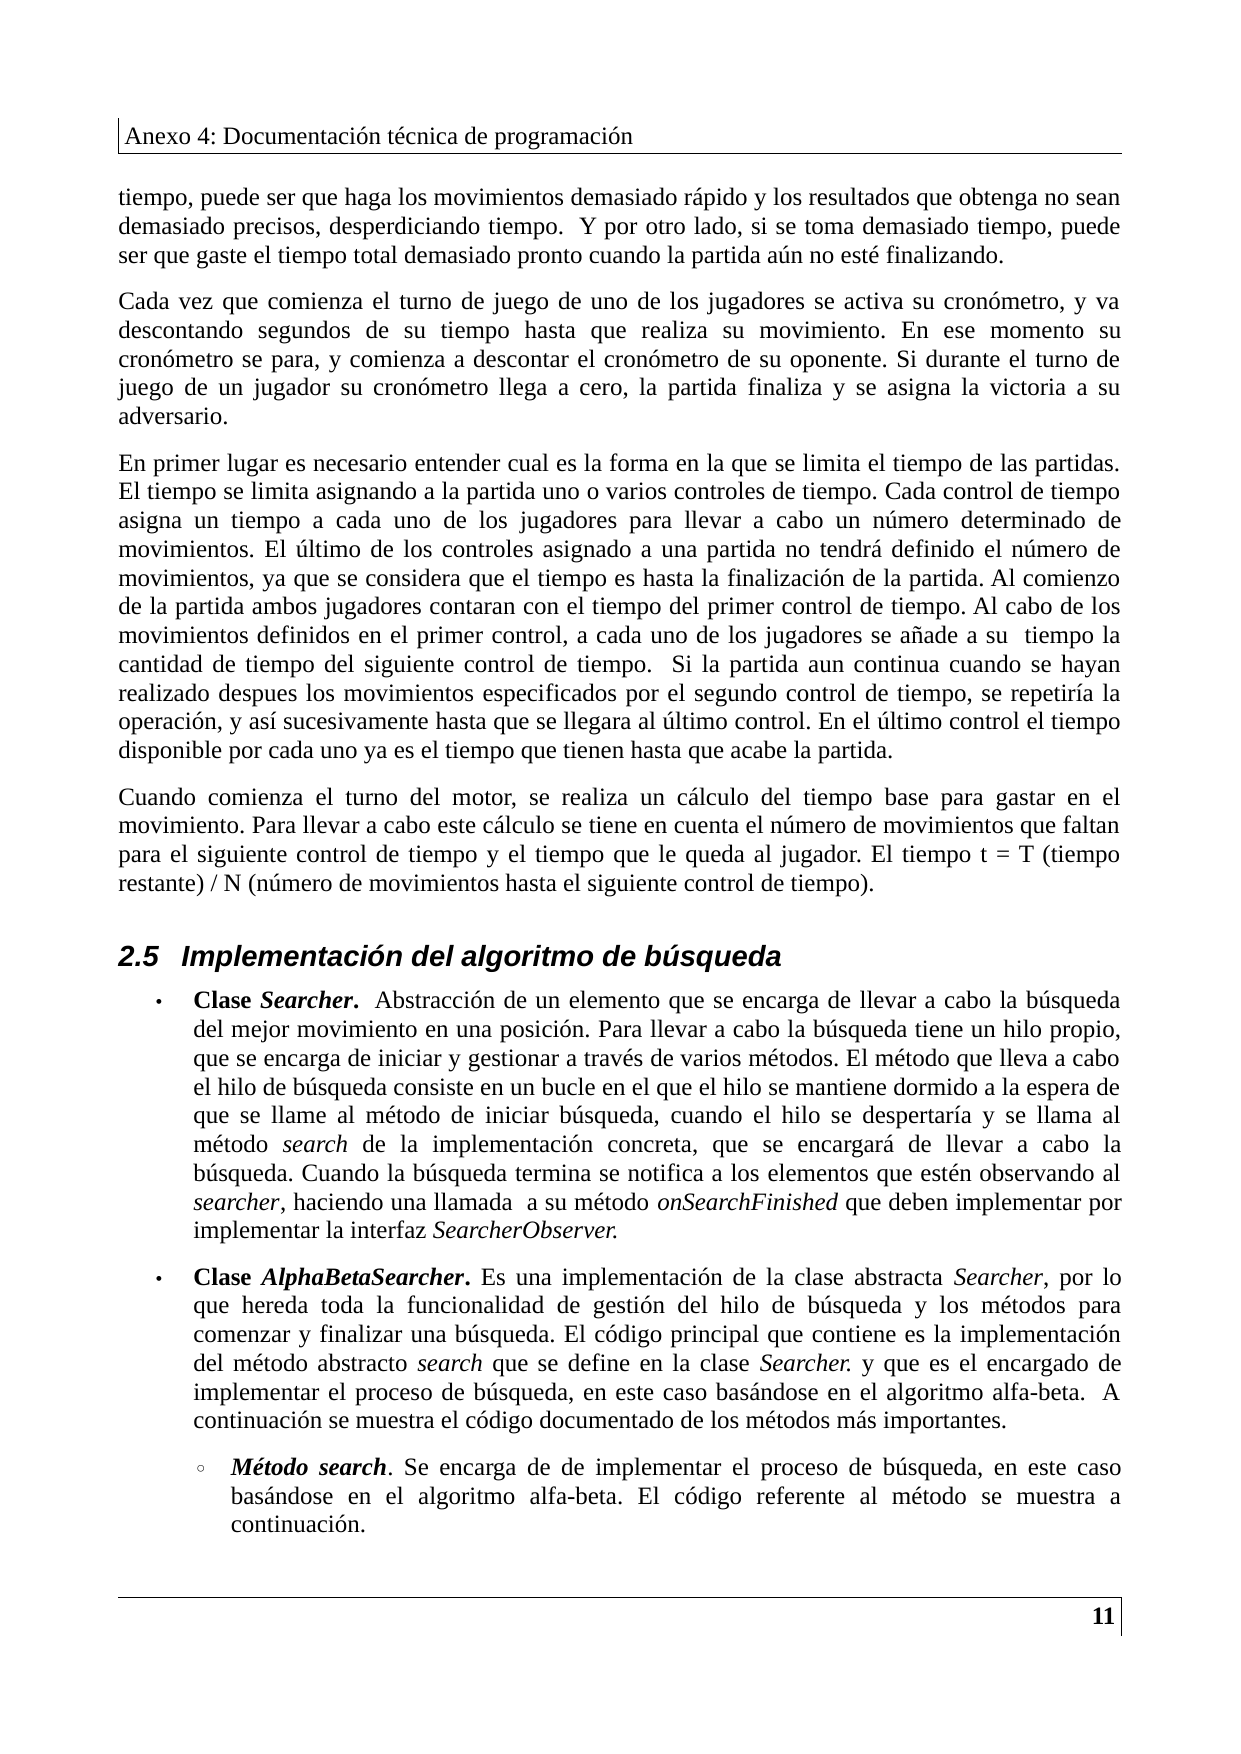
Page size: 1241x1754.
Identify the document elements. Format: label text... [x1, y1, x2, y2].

list Método search. Se encarga de de implementar el proceso de búsqueda, en este caso basándose en el algoritmo alfa-beta. El código referente al método se muestra a continuación. [193, 1452, 1122, 1538]
text En primer lugar es necesario entender cual es la forma en la que se limita el tiempo de las partidas. El tiempo se limita asignando a la partida uno o varios controles de tiempo. Cada control de tiempo asigna un tiempo a cada uno de los jugadores para llevar a cabo un número determinado de movimientos. El último de los controles asignado a una partida no tendrá definido el número de movimientos, ya que se considera que el tiempo es hasta la finalización de la partida. Al comienzo de la partida ambos jugadores contaran con el tiempo del primer control de tiempo. Al cabo de los movimientos definidos en el primer control, a cada uno de los jugadores se añade a su tiempo la cantidad de tiempo del siguiente control de tiempo. Si la partida aun continua cuando se hayan realizado despues los movimientos especificados por el segundo control de tiempo, se repetiría la operación, y así sucesivamente hasta que se llegara al último control. En el último control el tiempo disponible por cada uno ya es el tiempo que tienen hasta que acabe la partida. [118, 448, 1122, 764]
subtitle Implementación del algoritmo de búsqueda [118, 939, 1122, 973]
text Cuando comienza el turno del motor, se realiza un cálculo del tiempo base para gastar en el movimiento. Para llevar a cabo este cálculo se tiene en cuenta el número de movimientos que faltan para el siguiente control de tiempo y el tiempo que le queda al jugador. El tiempo t = T (tiempo restante) / N (número de movimientos hasta el siguiente control de tiempo). [118, 782, 1122, 897]
list Clase AlphaBetaSearcher. Es una implementación de la clase abstracta Searcher, por lo que hereda toda la funcionalidad de gestión del hilo de búsqueda y los métodos para comenzar y finalizar una búsqueda. El código principal que contiene es la implementación del método abstracto search que se define en la clase Searcher. y que es el encargado de implementar el proceso de búsqueda, en este caso basándose en el algoritmo alfa-beta. A continuación se muestra el código documentado de los métodos más importantes. [156, 1262, 1122, 1434]
list Clase Searcher. Abstracción de un elemento que se encarga de llevar a cabo la búsqueda del mejor movimiento en una posición. Para llevar a cabo la búsqueda tiene un hilo propio, que se encarga de iniciar y gestionar a través de varios métodos. El método que lleva a cabo el hilo de búsqueda consiste en un bucle en el que el hilo se mantiene dormido a la espera de que se llame al método de iniciar búsqueda, cuando el hilo se despertaría y se llama al método search de la implementación concreta, que se encargará de llevar a cabo la búsqueda. Cuando la búsqueda termina se notifica a los elementos que estén observando al searcher, haciendo una llamada a su método onSearchFinished que deben implementar por implementar la interfaz SearcherObserver. [156, 985, 1122, 1244]
text tiempo, puede ser que haga los movimientos demasiado rápido y los resultados que obtenga no sean demasiado precisos, desperdiciando tiempo. Y por otro lado, si se toma demasiado tiempo, puede ser que gaste el tiempo total demasiado pronto cuando la partida aún no esté finalizando. [118, 182, 1122, 268]
text Cada vez que comienza el turno de juego de uno de los jugadores se activa su cronómetro, y va descontando segundos de su tiempo hasta que realiza su movimiento. En ese momento su cronómetro se para, y comienza a descontar el cronómetro de su oponente. Si durante el turno de juego de un jugador su cronómetro llega a cero, la partida finaliza y se asigna la victoria a su adversario. [118, 286, 1122, 430]
